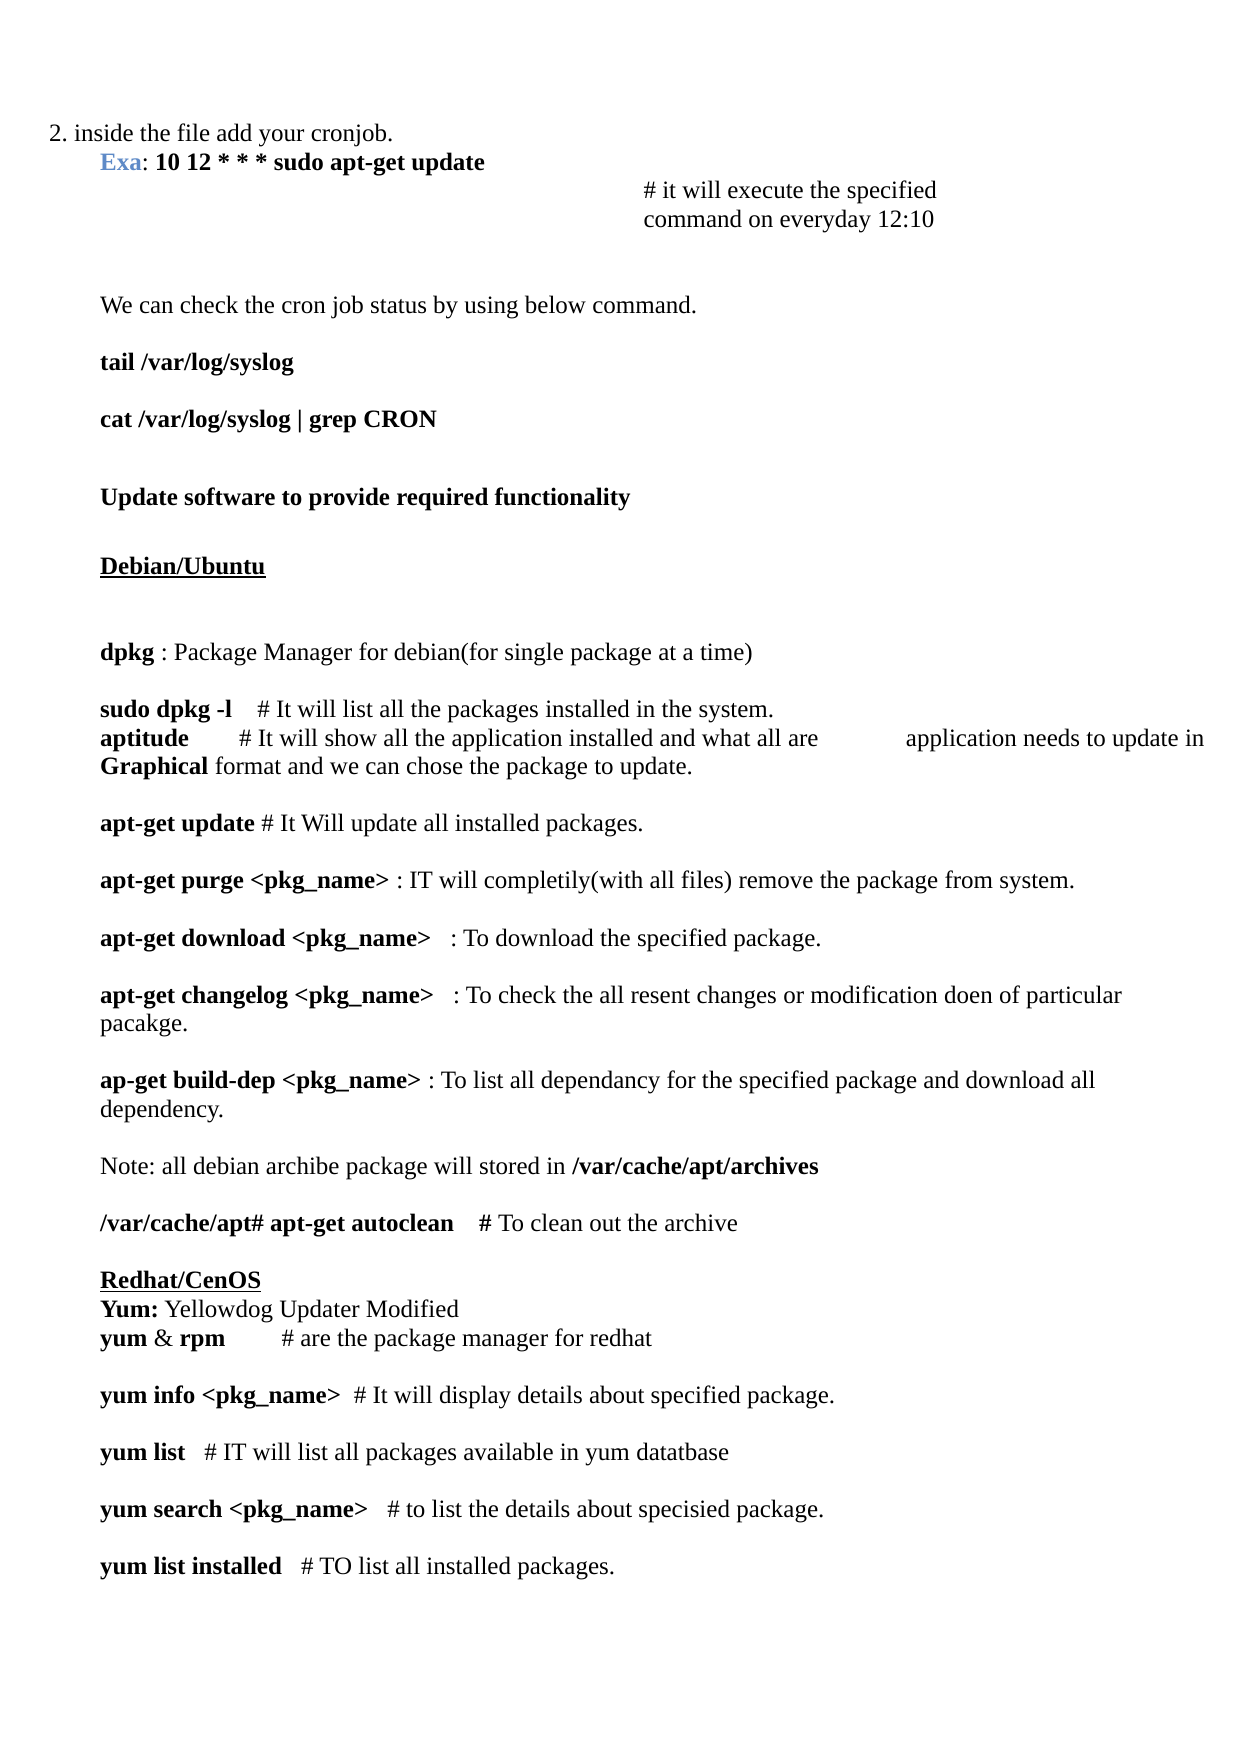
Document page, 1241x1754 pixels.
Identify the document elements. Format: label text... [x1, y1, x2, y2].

text yum & rpm # are the package manager for redhat [100, 1323, 1210, 1352]
text yum list installed # TO list all installed packages. [100, 1551, 1210, 1580]
text yum info <pkg_name> # It will display details about specified package. [100, 1380, 1210, 1409]
text /var/cache/apt# apt-get autoclean # To clean out the archive [100, 1208, 1210, 1237]
text # it will execute the specified command on everyday 12:10 [643, 176, 1210, 233]
text Debian/Ubuntu [100, 551, 1210, 580]
text yum search <pkg_name> # to list the details about specisied package. [100, 1494, 1210, 1523]
text Redhat/CenOS [100, 1266, 1210, 1294]
text apt-get download <pkg_name> : To download the specified package. [100, 923, 1210, 951]
subtitle Update software to provide required functionality [100, 482, 1210, 511]
text yum list # IT will list all packages available in yum datatbase [100, 1437, 1210, 1466]
text apt-get changelog <pkg_name> : To check the all resent changes or modification doen of particular pacakge. [100, 980, 1210, 1037]
text aptitude # It will show all the application installed and what all are application needs to update in Graphical format and we can chose the package to update. [100, 723, 1210, 780]
text We can check the cron job status by using below command. [100, 290, 1210, 318]
text ap-get build-dep <pkg_name> : To list all dependancy for the specified package and download all dependency. [100, 1066, 1210, 1123]
text 2. inside the file add your cronjob. [11, 118, 1210, 147]
text cat /var/log/syslog | grep CRON [100, 404, 1210, 433]
text tail /var/log/syslog [100, 347, 1210, 376]
text apt-get update # It Will update all installed packages. [100, 808, 1210, 837]
text dpkg : Package Manager for debian(for single package at a time) [100, 637, 1210, 666]
text apt-get purge <pkg_name> : IT will completily(with all files) remove the package from system. [100, 866, 1210, 894]
text Yum: Yellowdog Updater Modified [100, 1294, 1210, 1323]
text sudo dpkg -l # It will list all the packages installed in the system. [100, 694, 1210, 723]
text Note: all debian archibe package will stored in /var/cache/apt/archives [100, 1151, 1210, 1180]
text Exa: 10 12 * * * sudo apt-get update [100, 147, 1210, 176]
